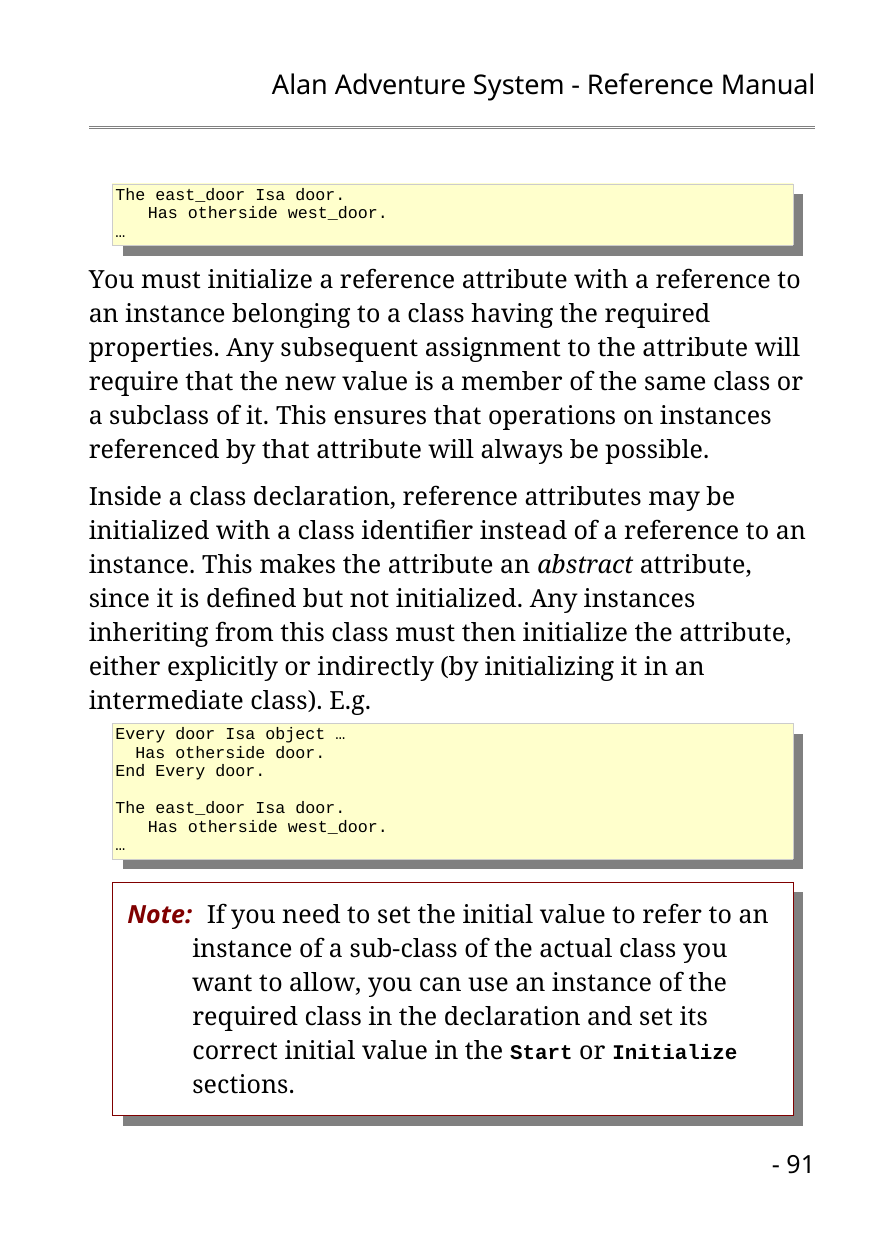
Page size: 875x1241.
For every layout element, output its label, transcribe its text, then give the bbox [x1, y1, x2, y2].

text The east_door Isa door. Has otherside west_door. … [113, 185, 793, 245]
text Inside a class declaration, reference attributes may be initialized with a class identifier instead of a reference to an instance. This makes the attribute an abstract attribute, since it is defined but not initialized. Any instances inheriting from this class must then initialize the attribute, either explicitly or indirectly (by initializing it in an intermediate class). E.g. [88, 479, 815, 717]
text Every door Isa object … Has otherside door. End Every door. [113, 724, 793, 779]
text The east_door Isa door. Has otherside west_door. … [113, 797, 793, 859]
text You must initialize a reference attribute with a reference to an instance belonging to a class having the required properties. Any subsequent assignment to the attribute will require that the new value is a member of the same class or a subclass of it. This ensures that operations on instances referenced by that attribute will always be possible. [88, 262, 815, 466]
list If you need to set the initial value to refer to an instance of a sub-class of the actual class you want to allow, you can use an instance of the required class in the declaration and set its correct initial value in the Start or Initialize sections. [113, 883, 793, 1115]
